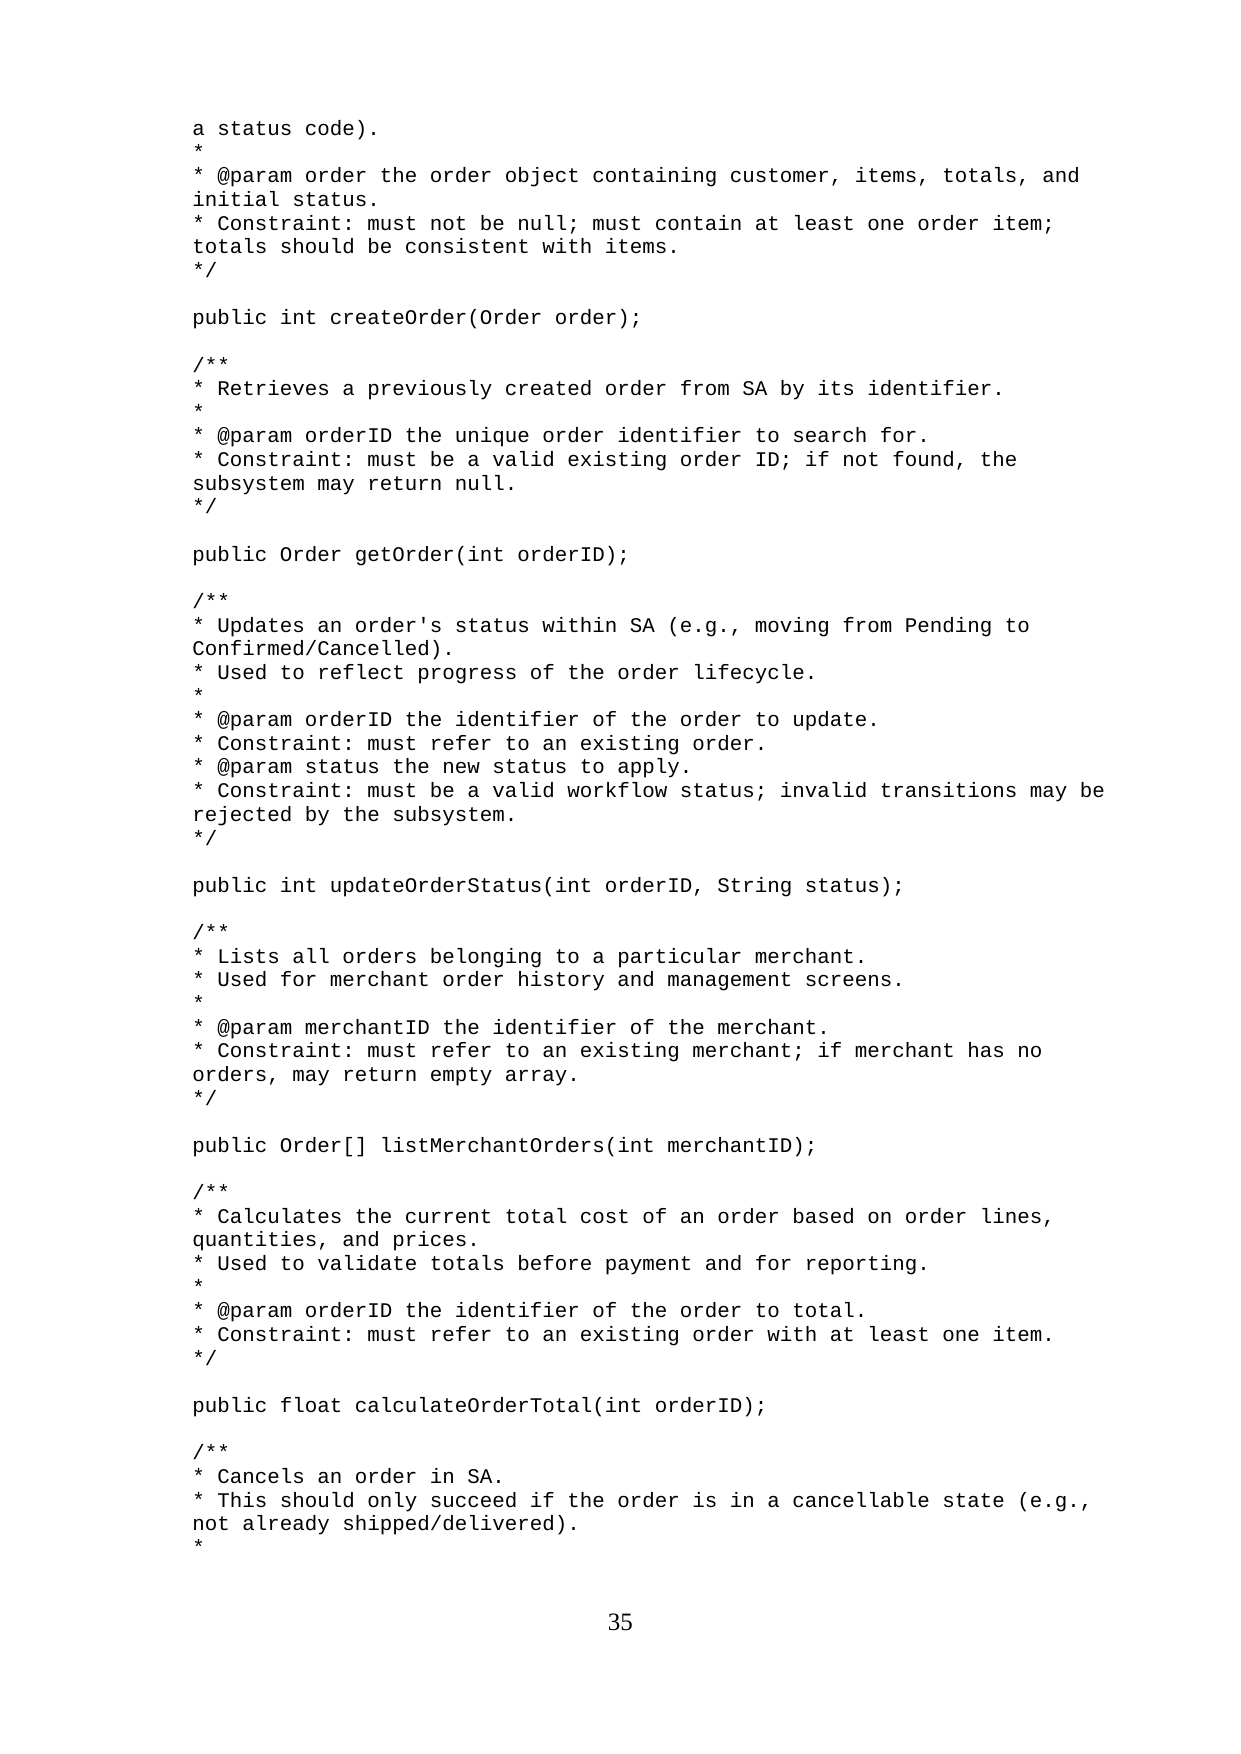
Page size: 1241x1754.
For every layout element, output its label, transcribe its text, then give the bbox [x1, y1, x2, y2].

text a status code). * * @param order the order object containing customer, items, totals, and initial status. * Constraint: must not be null; must contain at least one order item; totals should be consistent with items. */ public int createOrder(Order order); /** * Retrieves a previously created order from SA by its identifier. * * @param orderID the unique order identifier to search for. * Constraint: must be a valid existing order ID; if not found, the subsystem may return null. */ public Order getOrder(int orderID); /** * Updates an order's status within SA (e.g., moving from Pending to Confirmed/Cancelled). * Used to reflect progress of the order lifecycle. * * @param orderID the identifier of the order to update. * Constraint: must refer to an existing order. * @param status the new status to apply. * Constraint: must be a valid workflow status; invalid transitions may be rejected by the subsystem. */ public int updateOrderStatus(int orderID, String status); /** * Lists all orders belonging to a particular merchant. * Used for merchant order history and management screens. * * @param merchantID the identifier of the merchant. * Constraint: must refer to an existing merchant; if merchant has no orders, may return empty array. */ public Order[] listMerchantOrders(int merchantID); /** * Calculates the current total cost of an order based on order lines, quantities, and prices. * Used to validate totals before payment and for reporting. * * @param orderID the identifier of the order to total. * Constraint: must refer to an existing order with at least one item. */ public float calculateOrderTotal(int orderID); /** * Cancels an order in SA. * This should only succeed if the order is in a cancellable state (e.g., not already shipped/delivered). * [118, 118, 1122, 1561]
